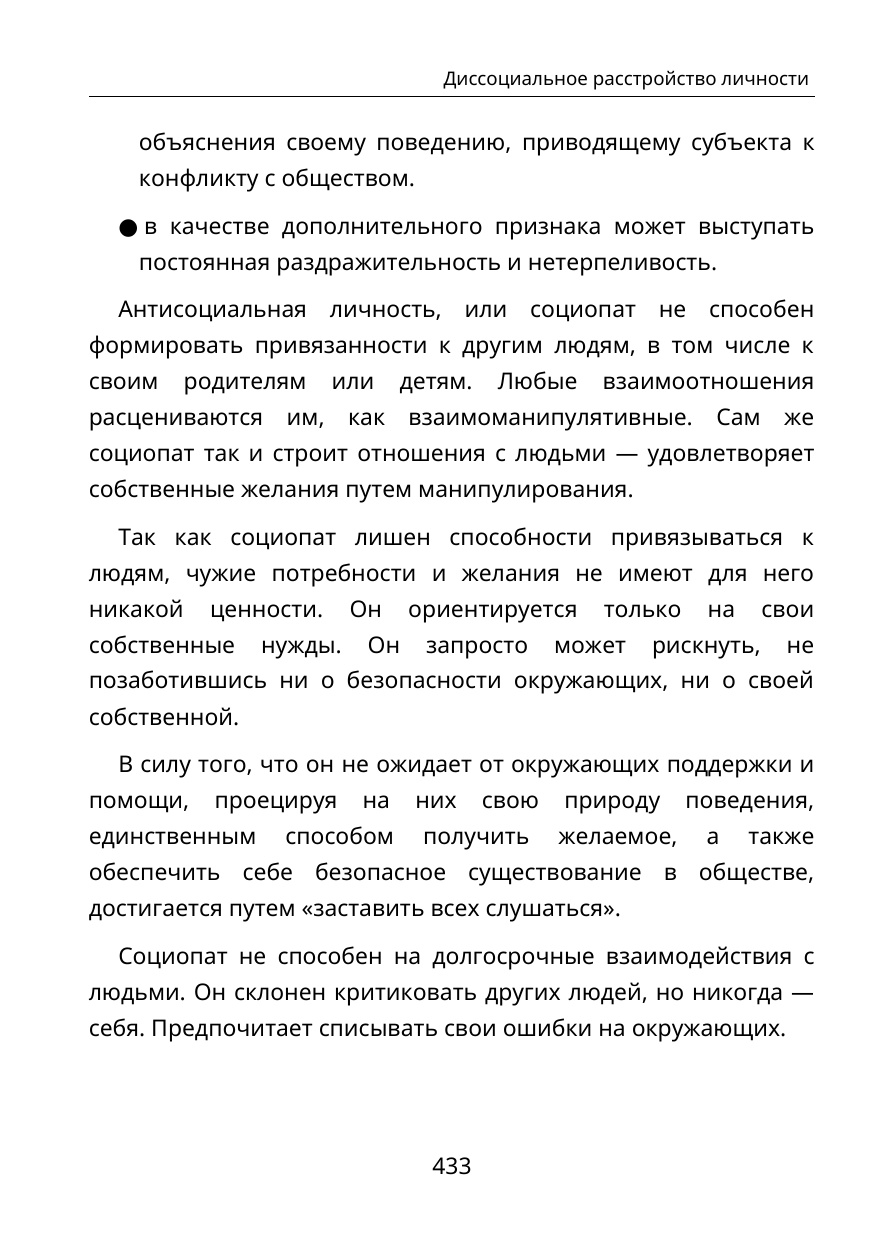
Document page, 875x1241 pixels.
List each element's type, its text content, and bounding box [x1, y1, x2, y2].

list в качестве дополнительного признака может выступать постоянная раздражительность и нетерпеливость. [118, 210, 815, 277]
text В силу того, что он не ожидает от окружающих поддержки и помощи, проецируя на них свою природу поведения, единственным способом получить желаемое, а также обеспечить себе безопасное существование в обществе, достигается путем «заставить всех слушаться». [88, 748, 815, 923]
text Так как социопат лишен способности привязываться к людям, чужие потребности и желания не имеют для него никакой ценности. Он ориентируется только на свои собственные нужды. Он запросто может рискнуть, не позаботившись ни о безопасности окружающих, ни о своей собственной. [88, 521, 815, 732]
text Социопат не способен на долгосрочные взаимодействия с людьми. Он склонен критиковать других людей, но никогда — себя. Предпочитает списывать свои ошибки на окружающих. [88, 939, 815, 1043]
list объяснения своему поведению, приводящему субъекта к конфликту с обществом. [118, 126, 815, 193]
text Антисоциальная личность, или социопат не способен формировать привязанности к другим людям, в том числе к своим родителям или детям. Любые взаимоотношения расцениваются им, как взаимоманипулятивные. Сам же социопат так и строит отношения с людьми — удовлетворяет собственные желания путем манипулирования. [88, 293, 815, 504]
